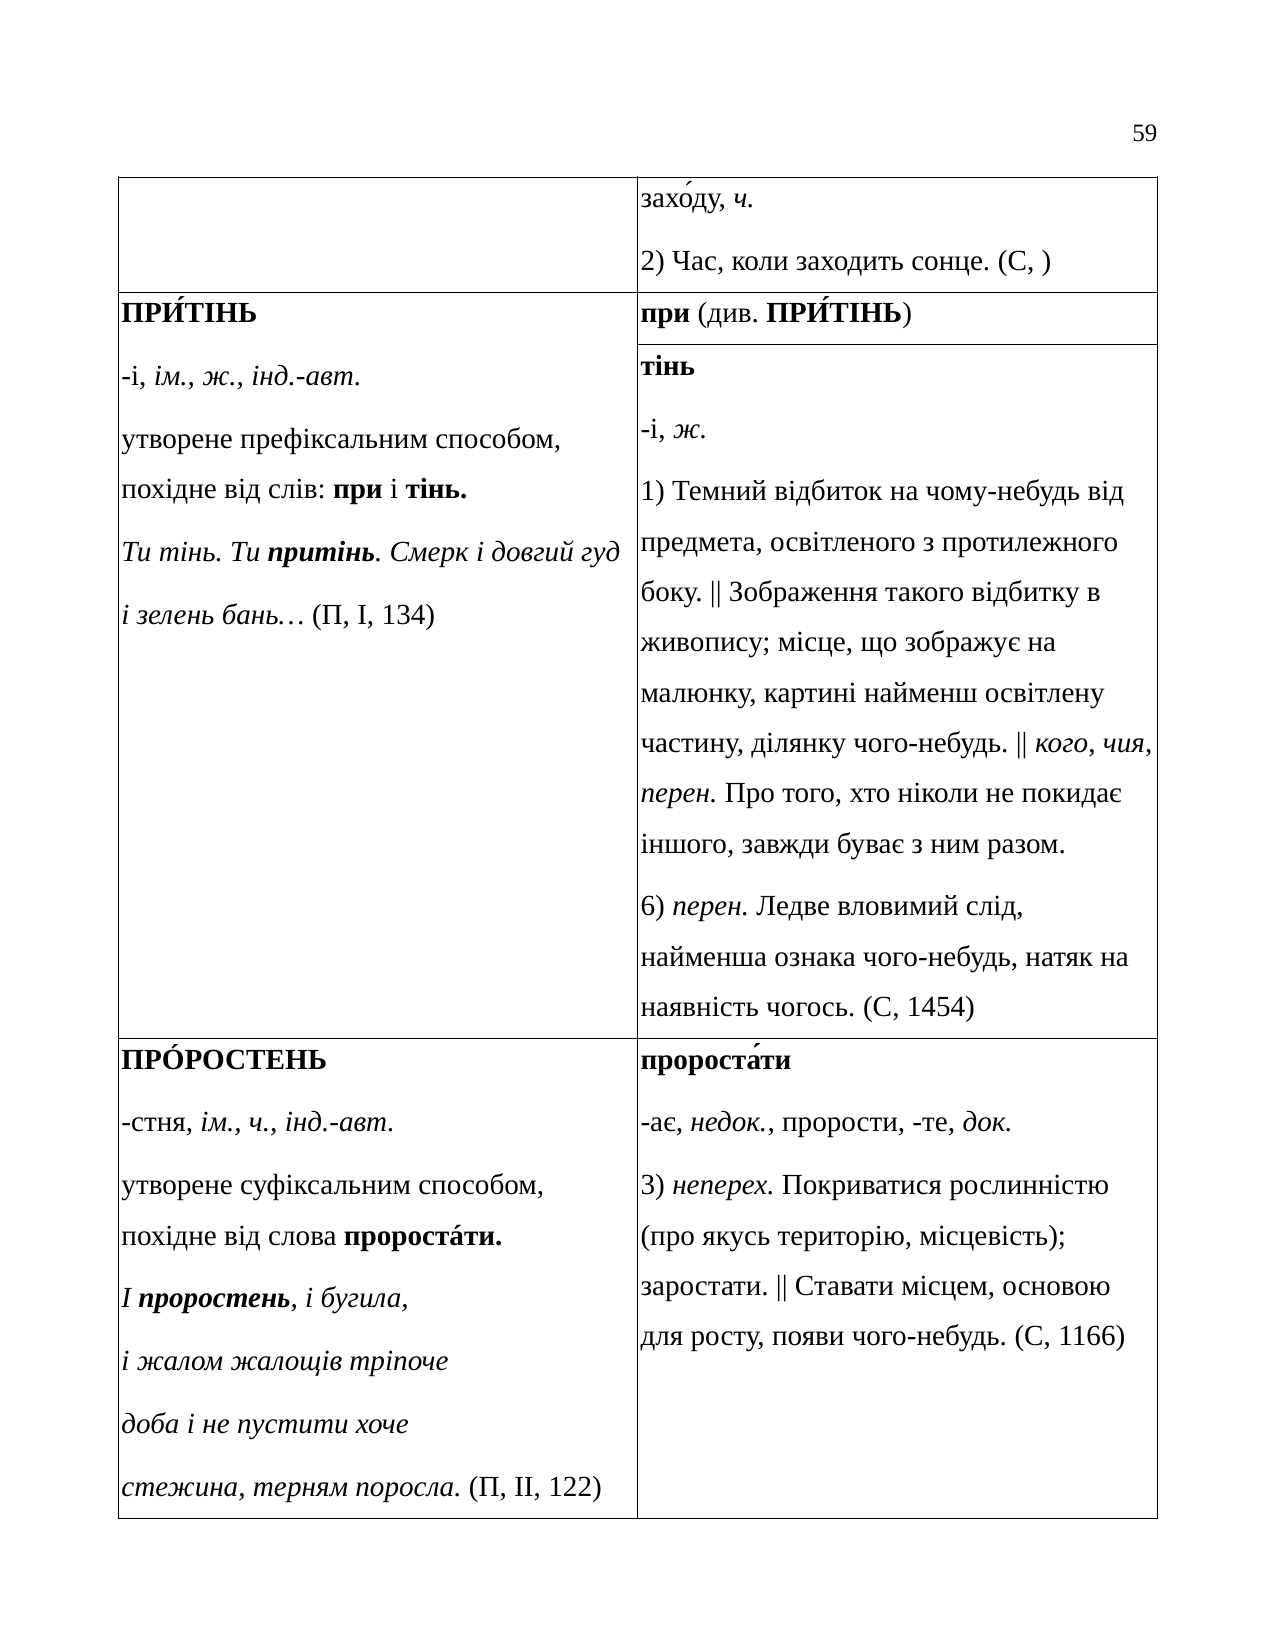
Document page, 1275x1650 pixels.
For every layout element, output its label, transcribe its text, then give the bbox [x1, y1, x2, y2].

table_cell захо́ду, ч. 2) Час, коли заходить сонце. (С, ) [638, 178, 1157, 292]
table_cell тінь -і, ж. 1) Темний відбиток на чому-небудь від предмета, освітленого з протилежного боку. || Зображення такого відбитку в живопису; місце, що зображує на малюнку, картині найменш освітлену частину, ділянку чого-небудь. || кого, чия, перен. Про того, хто ніколи не покидає іншого, завжди буває з ним разом. 6) перен. Ледве вловимий слід, найменша ознака чого-небудь, натяк на наявність чогось. (С, 1454) [638, 345, 1157, 1038]
table_cell ПРИ́ТІНЬ -і, ім., ж., інд.-авт. утворене префіксальним способом, похідне від слів: при і тінь. Ти тінь. Ти притінь. Смерк і довгий гуд і зелень бань… (П, І, 134) [119, 293, 637, 1038]
table_cell пророста́ти -ає, недок., прорости, -те, док. 3) неперех. Покриватися рослинністю (про якусь територію, місцевість); заростати. || Ставати місцем, основою для росту, появи чого-небудь. (С, 1166) [638, 1039, 1157, 1518]
table_cell ПРÓРОСТЕНЬ -стня, ім., ч., інд.-авт. утворене суфіксальним способом, похідне від слова проростáти. І проростень, і бугила, і жалом жалощів тріпоче доба і не пустити хоче стежина, терням поросла. (П, ІІ, 122) [119, 1039, 637, 1518]
table_cell при (див. ПРИ́ТІНЬ) [638, 293, 1157, 344]
table_cell [119, 178, 637, 292]
